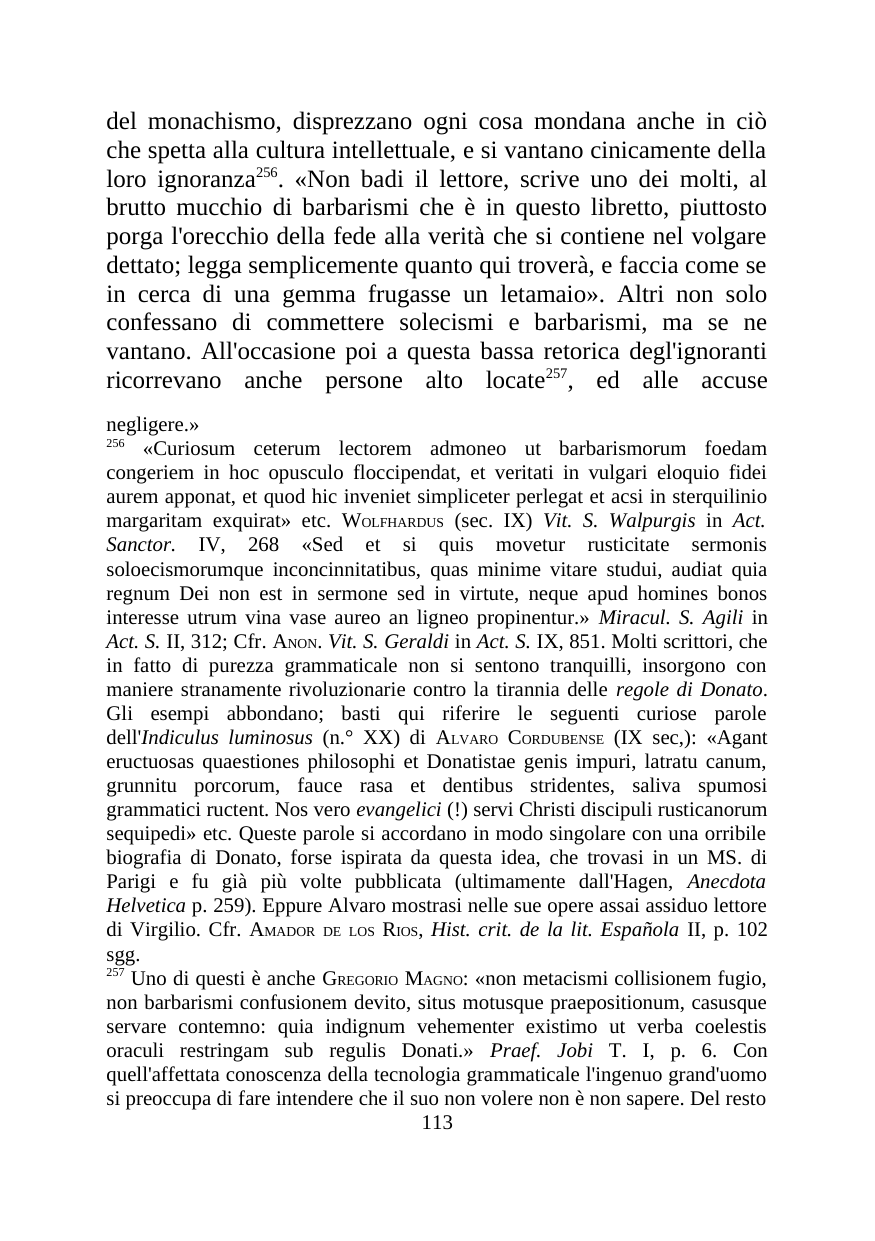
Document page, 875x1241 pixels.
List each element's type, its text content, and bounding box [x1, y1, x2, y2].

text negligere.» [106, 412, 768, 436]
text Uno di questi è anche Gregorio Magno: «non metacismi collisionem fugio, non barbarismi confusionem devito, situs motusque praepositionum, casusque servare contemno: quia indignum vehementer existimo ut verba coelestis oraculi restringam sub regulis Donati.» Praef. Jobi T. I, p. 6. Con quell'affettata conoscenza della tecnologia grammaticale l'ingenuo grand'uomo si preoccupa di fare intendere che il suo non volere non è non sapere. Del resto [106, 966, 768, 1110]
text «Curiosum ceterum lectorem admoneo ut barbarismorum foedam congeriem in hoc opusculo floccipendat, et veritati in vulgari eloquio fidei aurem apponat, et quod hic inveniet simpliceter perlegat et acsi in sterquilinio margaritam exquirat» etc. Wolfhardus (sec. IX) Vit. S. Walpurgis in Act. Sanctor. IV, 268 «Sed et si quis movetur rusticitate sermonis soloecismorumque inconcinnitatibus, quas minime vitare studui, audiat quia regnum Dei non est in sermone sed in virtute, neque apud homines bonos interesse utrum vina vase aureo an ligneo propinentur.» Miracul. S. Agili in Act. S. II, 312; Cfr. Anon. Vit. S. Geraldi in Act. S. IX, 851. Molti scrittori, che in fatto di purezza grammaticale non si sentono tranquilli, insorgono con maniere stranamente rivoluzionarie contro la tirannia delle regole di Donato. Gli esempi abbondano; basti qui riferire le seguenti curiose parole dell'Indiculus luminosus (n.° XX) di Alvaro Cordubense (IX sec,): «Agant eructuosas quaestiones philosophi et Donatistae genis impuri, latratu canum, grunnitu porcorum, fauce rasa et dentibus stridentes, saliva spumosi grammatici ructent. Nos vero evangelici (!) servi Christi discipuli rusticanorum sequipedi» etc. Queste parole si accordano in modo singolare con una orribile biografia di Donato, forse ispirata da questa idea, che trovasi in un MS. di Parigi e fu già più volte pubblicata (ultimamente dall'Hagen, Anecdota Helvetica p. 259). Eppure Alvaro mostrasi nelle sue opere assai assiduo lettore di Virgilio. Cfr. Amador de los Rios, Hist. crit. de la lit. Española II, p. 102 sgg. [106, 436, 768, 966]
text del monachismo, disprezzano ogni cosa mondana anche in ciò che spetta alla cultura intellettuale, e si vantano cinicamente della loro ignoranza. «Non badi il lettore, scrive uno dei molti, al brutto mucchio di barbarismi che è in questo libretto, piuttosto porga l'orecchio della fede alla verità che si contiene nel volgare dettato; legga semplicemente quanto qui troverà, e faccia come se in cerca di una gemma frugasse un letamaio». Altri non solo confessano di commettere solecismi e barbarismi, ma se ne vantano. All'occasione poi a questa bassa retorica degl'ignoranti ricorrevano anche persone alto locate, ed alle accuse [106, 106, 768, 394]
